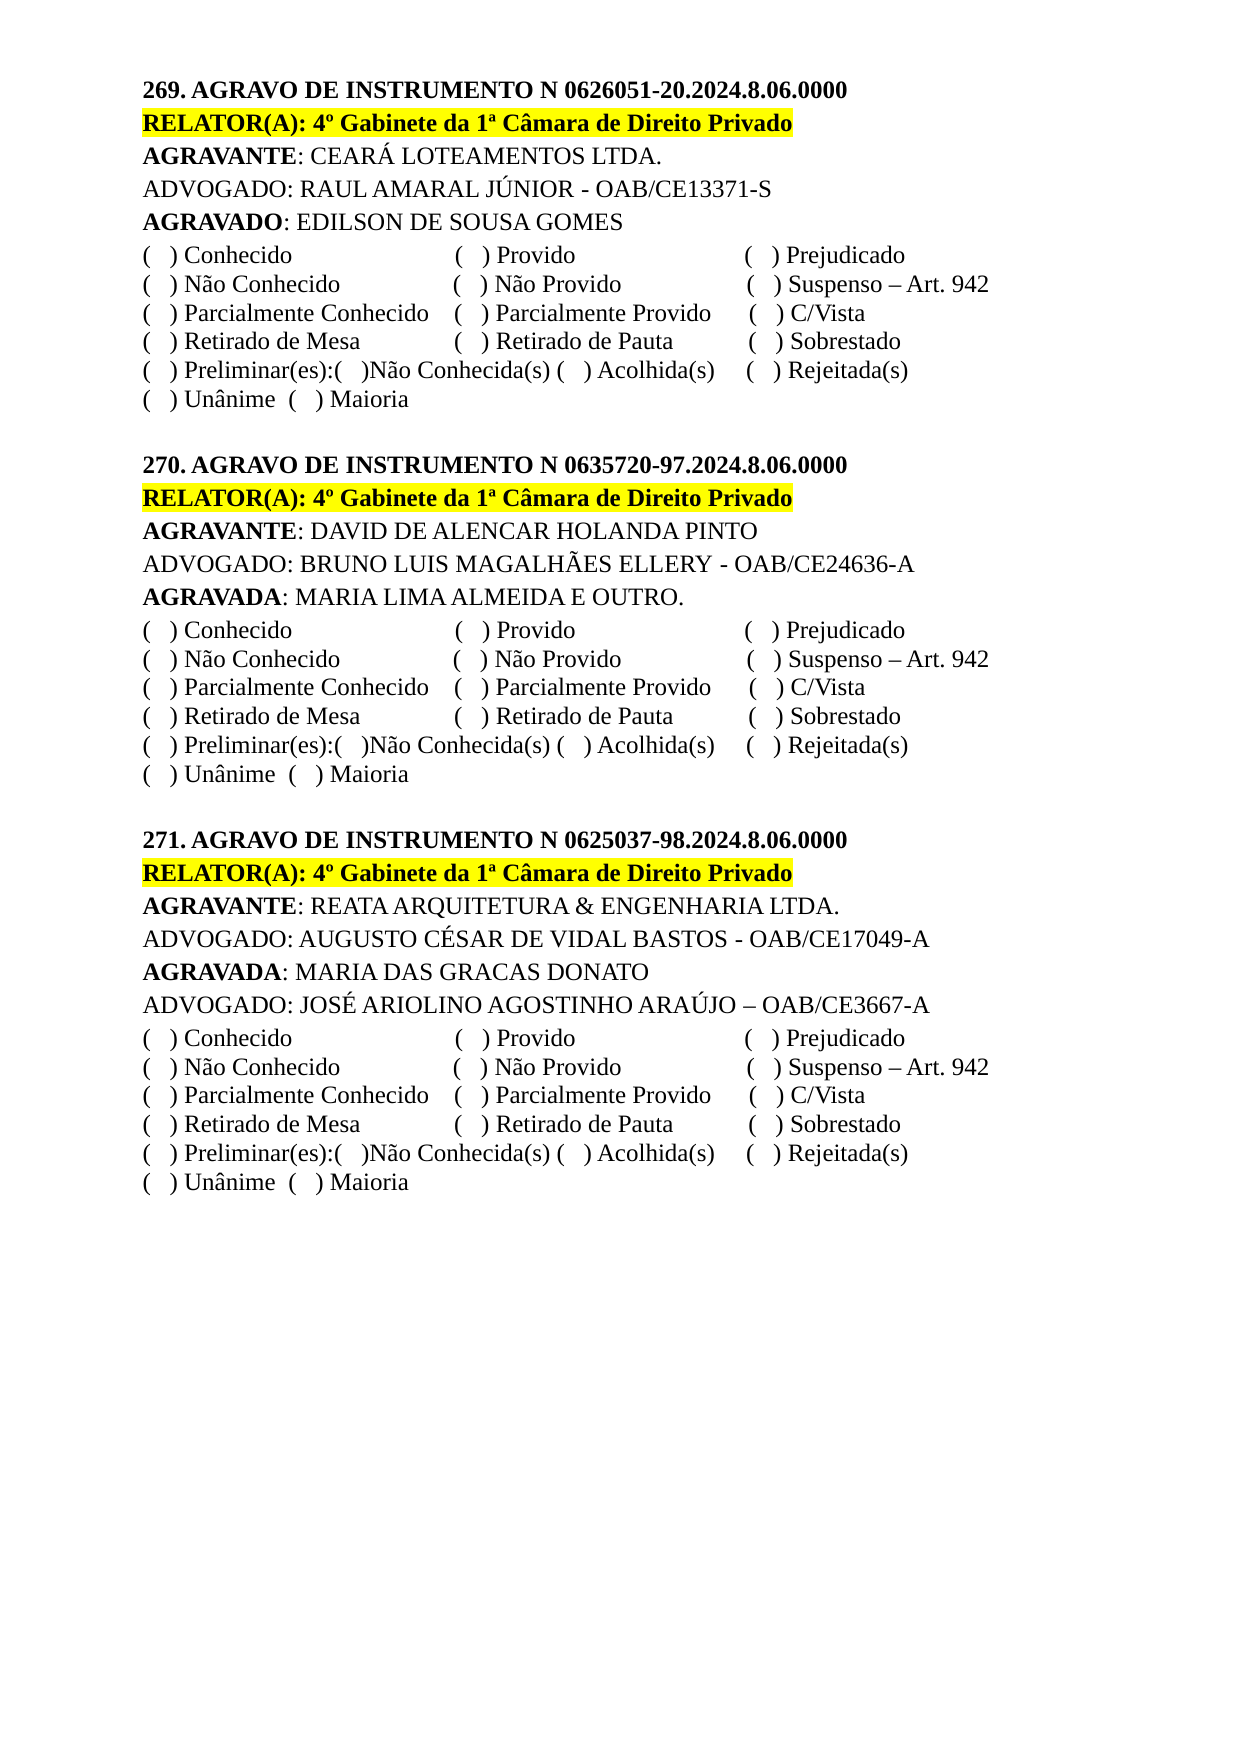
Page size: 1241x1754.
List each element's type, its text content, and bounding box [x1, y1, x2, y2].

text ( ) Não Conhecido ( ) Não Provido ( ) Suspenso – Art. 942 [142, 269, 1158, 298]
text ( ) Unânime ( ) Maioria 270. AGRAVO DE INSTRUMENTO N 0635720-97.2024.8.06.0000 RELATOR(A): 4º Gabinete da 1ª Câmara de Direito Privado AGRAVANTE: DAVID DE ALENCAR HOLANDA PINTO ADVOGADO: BRUNO LUIS MAGALHÃES ELLERY - OAB/CE24636-A AGRAVADA: MARIA LIMA ALMEIDA E OUTRO. [142, 384, 1141, 611]
text ( ) Retirado de Mesa ( ) Retirado de Pauta ( ) Sobrestado [142, 1109, 1158, 1138]
text ( ) Conhecido ( ) Provido ( ) Prejudicado [142, 1023, 1141, 1052]
text 269. AGRAVO DE INSTRUMENTO N 0626051-20.2024.8.06.0000 RELATOR(A): 4º Gabinete da 1ª Câmara de Direito Privado AGRAVANTE: CEARÁ LOTEAMENTOS LTDA. ADVOGADO: RAUL AMARAL JÚNIOR - OAB/CE13371-S AGRAVADO: EDILSON DE SOUSA GOMES [142, 75, 1141, 236]
text ( ) Preliminar(es):( )Não Conhecida(s) ( ) Acolhida(s) ( ) Rejeitada(s) [142, 1138, 1158, 1167]
text ( ) Preliminar(es):( )Não Conhecida(s) ( ) Acolhida(s) ( ) Rejeitada(s) [142, 355, 1158, 384]
text ( ) Unânime ( ) Maioria 271. AGRAVO DE INSTRUMENTO N 0625037-98.2024.8.06.0000 RELATOR(A): 4º Gabinete da 1ª Câmara de Direito Privado AGRAVANTE: REATA ARQUITETURA & ENGENHARIA LTDA. ADVOGADO: AUGUSTO CÉSAR DE VIDAL BASTOS - OAB/CE17049-A AGRAVADA: MARIA DAS GRACAS DONATO ADVOGADO: JOSÉ ARIOLINO AGOSTINHO ARAÚJO – OAB/CE3667-A [142, 759, 1141, 1019]
text ( ) Não Conhecido ( ) Não Provido ( ) Suspenso – Art. 942 [142, 1052, 1158, 1080]
text ( ) Não Conhecido ( ) Não Provido ( ) Suspenso – Art. 942 [142, 644, 1158, 672]
text ( ) Preliminar(es):( )Não Conhecida(s) ( ) Acolhida(s) ( ) Rejeitada(s) [142, 730, 1158, 759]
text ( ) Unânime ( ) Maioria [142, 1167, 1141, 1195]
text ( ) Retirado de Mesa ( ) Retirado de Pauta ( ) Sobrestado [142, 326, 1158, 355]
text ( ) Retirado de Mesa ( ) Retirado de Pauta ( ) Sobrestado [142, 701, 1158, 730]
text ( ) Conhecido ( ) Provido ( ) Prejudicado [142, 240, 1141, 269]
text ( ) Conhecido ( ) Provido ( ) Prejudicado [142, 615, 1141, 644]
text ( ) Parcialmente Conhecido ( ) Parcialmente Provido ( ) C/Vista [142, 1080, 1158, 1109]
text ( ) Parcialmente Conhecido ( ) Parcialmente Provido ( ) C/Vista [142, 672, 1158, 701]
text ( ) Parcialmente Conhecido ( ) Parcialmente Provido ( ) C/Vista [142, 298, 1158, 326]
